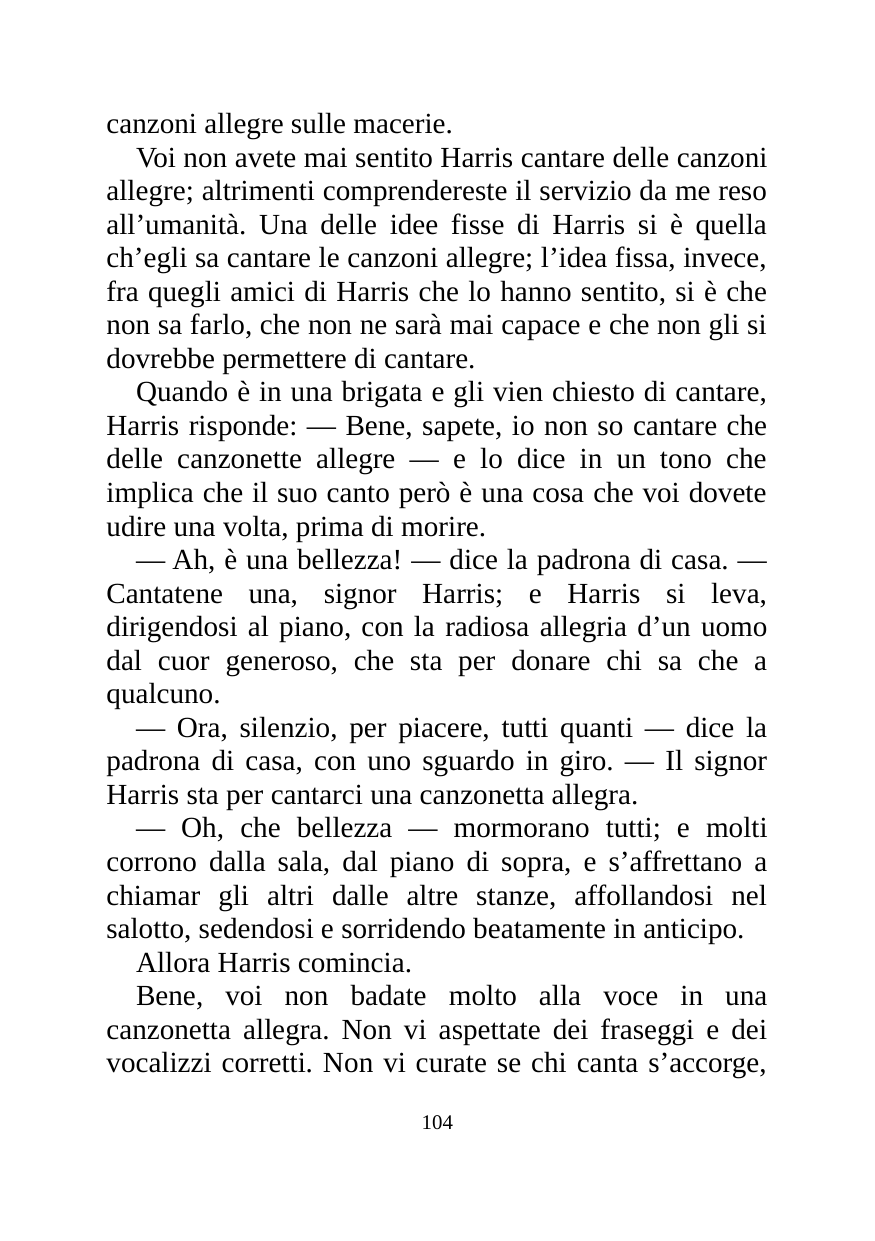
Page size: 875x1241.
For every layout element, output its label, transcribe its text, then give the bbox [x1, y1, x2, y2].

text Allora Harris comincia. [106, 945, 768, 978]
text Bene, voi non badate molto alla voce in una canzonetta allegra. Non vi aspettate dei fraseggi e dei vocalizzi corretti. Non vi curate se chi canta s’accorge, [106, 978, 768, 1079]
text canzoni allegre sulle macerie. [106, 106, 768, 140]
text — Oh, che bellezza — mormorano tutti; e molti corrono dalla sala, dal piano di sopra, e s’affrettano a chiamar gli altri dalle altre stanze, affollandosi nel salotto, sedendosi e sorridendo beatamente in anticipo. [106, 811, 768, 945]
text — Ah, è una bellezza! — dice la padrona di casa. — Cantatene una, signor Harris; e Harris si leva, dirigendosi al piano, con la radiosa allegria d’un uomo dal cuor generoso, che sta per donare chi sa che a qualcuno. [106, 542, 768, 710]
text — Ora, silenzio, per piacere, tutti quanti — dice la padrona di casa, con uno sguardo in giro. — Il signor Harris sta per cantarci una canzonetta allegra. [106, 710, 768, 811]
text Voi non avete mai sentito Harris cantare delle canzoni allegre; altrimenti comprendereste il servizio da me reso all’umanità. Una delle idee fisse di Harris si è quella ch’egli sa cantare le canzoni allegre; l’idea fissa, invece, fra quegli amici di Harris che lo hanno sentito, si è che non sa farlo, che non ne sarà mai capace e che non gli si dovrebbe permettere di cantare. [106, 140, 768, 374]
text Quando è in una brigata e gli vien chiesto di cantare, Harris risponde: — Bene, sapete, io non so cantare che delle canzonette allegre — e lo dice in un tono che implica che il suo canto però è una cosa che voi dovete udire una volta, prima di morire. [106, 374, 768, 542]
